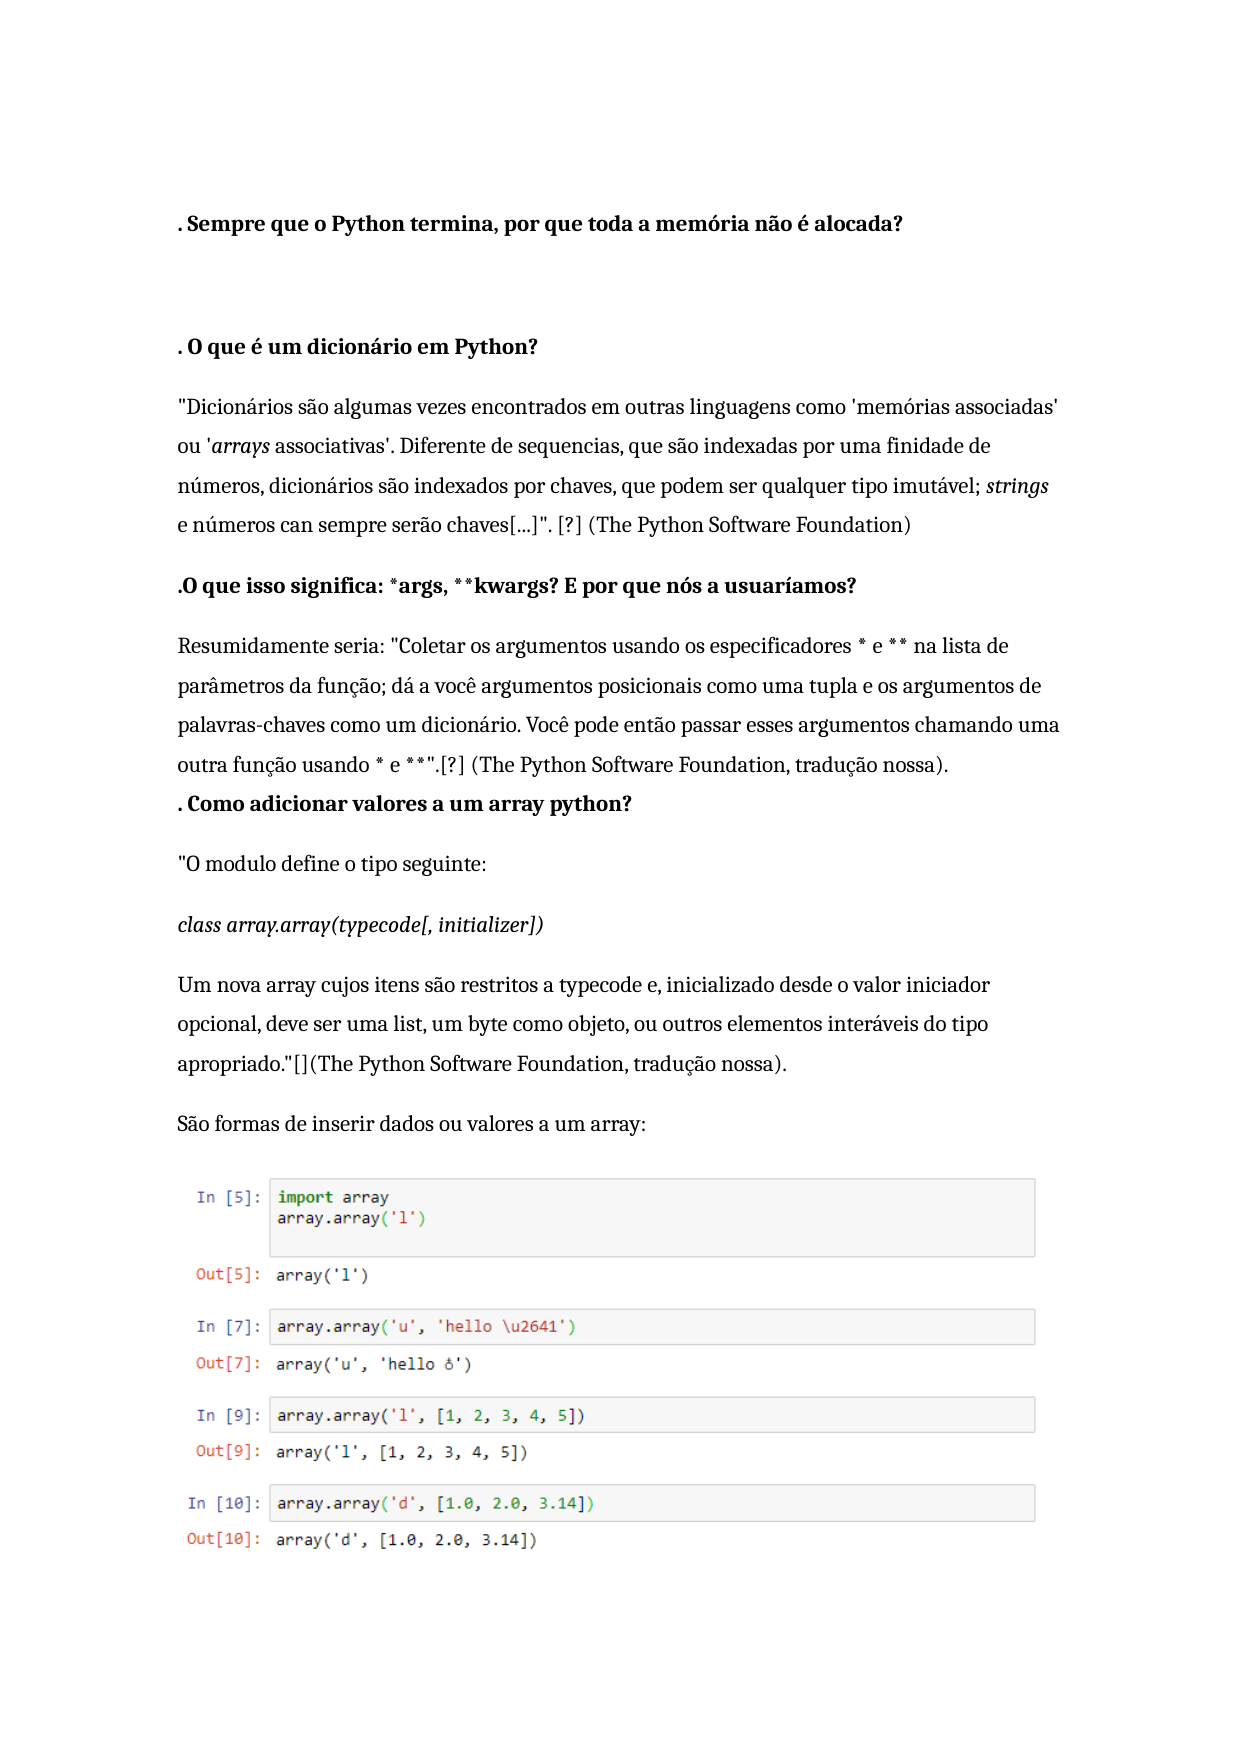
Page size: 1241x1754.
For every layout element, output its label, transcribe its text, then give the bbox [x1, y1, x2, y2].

text "O modulo define o tipo seguinte: [177, 851, 1063, 877]
text class array.array(typecode[, initializer]) [177, 911, 1063, 938]
text Um nova array cujos itens são restritos a typecode e, inicializado desde o valor iniciador opcional, deve ser uma list, um byte como objeto, ou outros elementos interáveis do tipo apropriado."[](The Python Software Foundation, tradução nossa). [177, 972, 1063, 1077]
text . Sempre que o Python termina, por que toda a memória não é alocada? [177, 210, 1063, 237]
text . O que é um dicionário em Python? [177, 333, 1063, 360]
text .O que isso significa: *args, **kwargs? E por que nós a usuaríamos? [177, 573, 1063, 599]
text . Como adicionar valores a um array python? [177, 791, 1063, 817]
text Resumidamente seria: "Coletar os argumentos usando os especificadores * e ** na lista de parâmetros da função; dá a você argumentos posicionais como uma tupla e os argumentos de palavras-chaves como um dicionário. Você pode então passar esses argumentos chamando uma outra função usando * e **".[?] (The Python Software Foundation, tradução nossa). [177, 633, 1063, 778]
text "Dicionários são algumas vezes encontrados em outras linguagens como 'memórias associadas' ou 'arrays associativas'. Diferente de sequencias, que são indexadas por uma finidade de números, dicionários são indexados por chaves, que podem ser qualquer tipo imutável; strings e números can sempre serão chaves[...]". [?] (The Python Software Foundation) [177, 394, 1063, 539]
text São formas de inserir dados ou valores a um array: [177, 1111, 1063, 1137]
